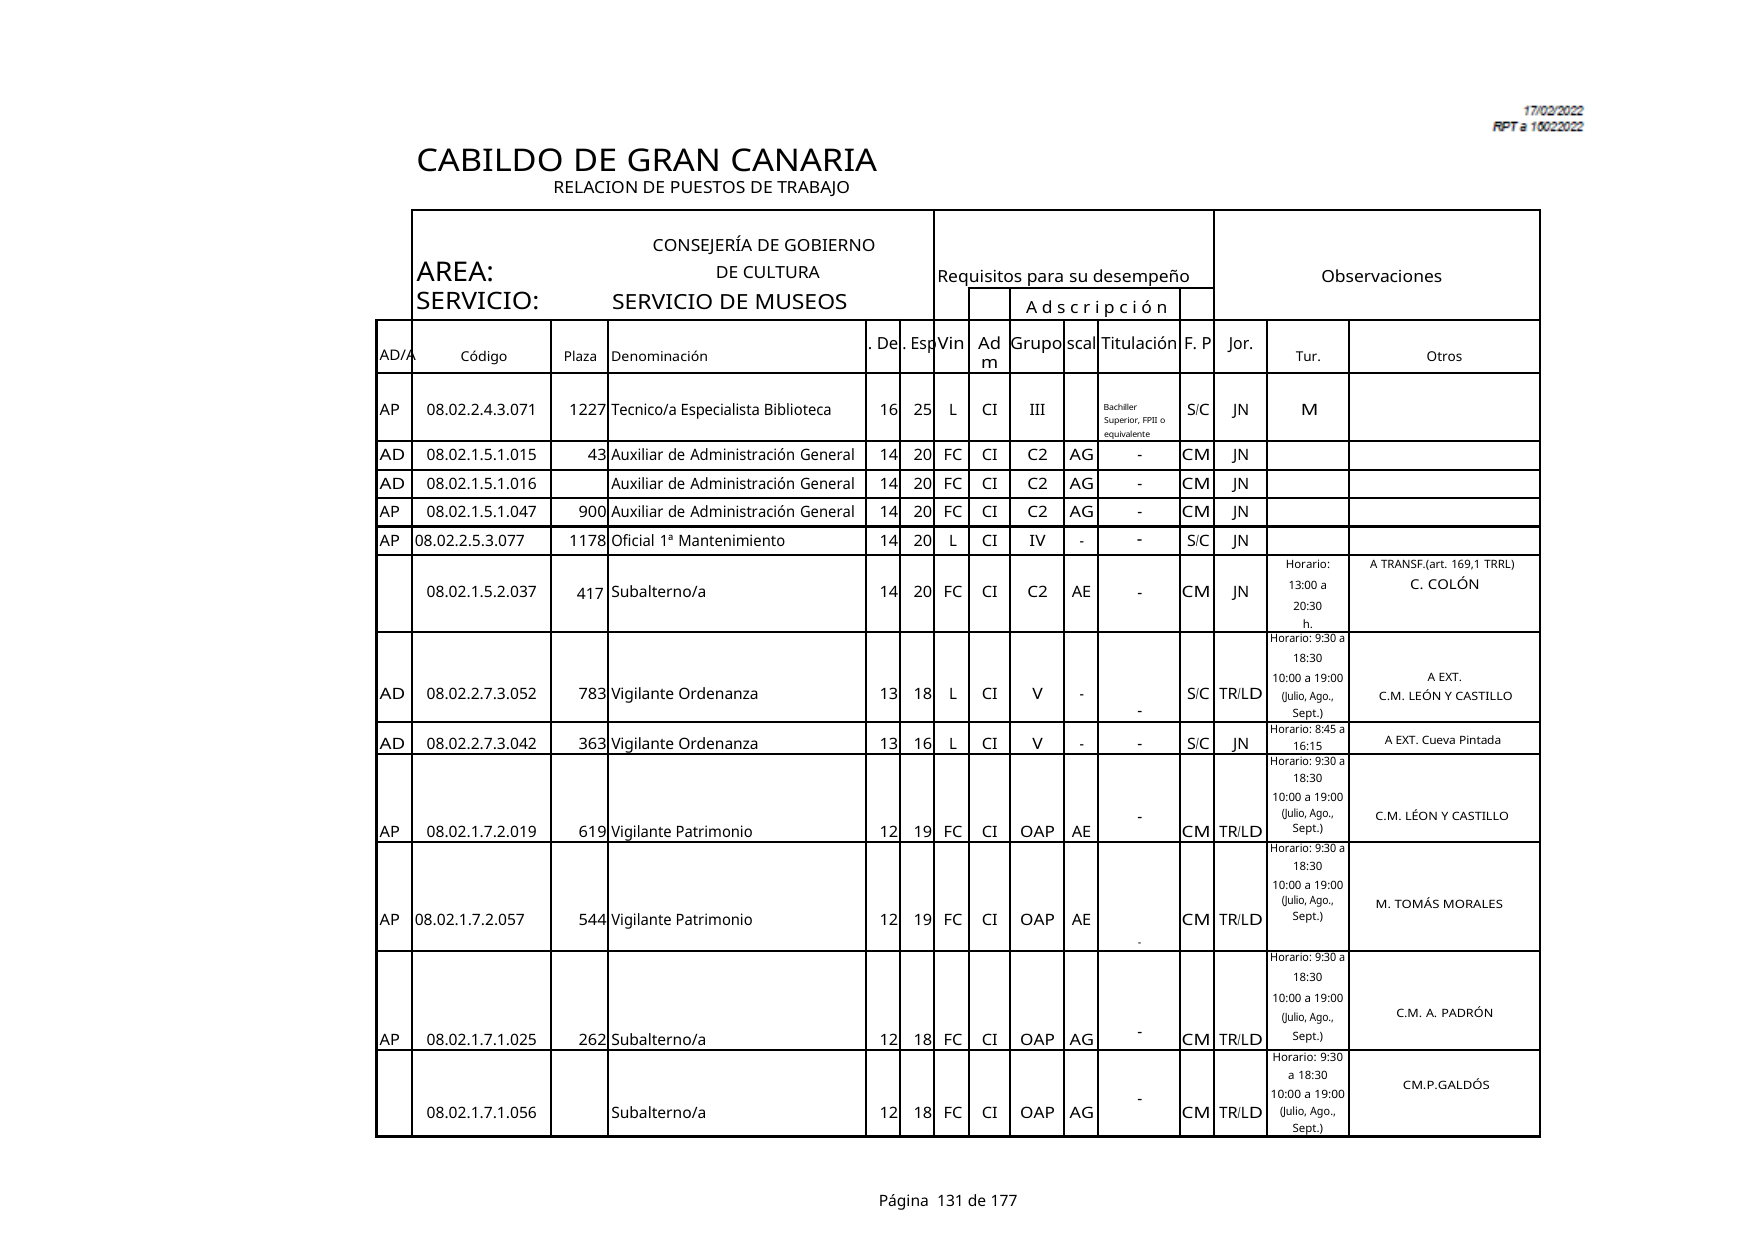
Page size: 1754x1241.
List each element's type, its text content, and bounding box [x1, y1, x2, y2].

table_cell Vin [935, 321, 968, 372]
table_cell 18 [901, 952, 933, 1049]
table_cell - [1099, 556, 1179, 631]
table_cell JN [1215, 556, 1266, 631]
table_cell TR/LD [1215, 755, 1266, 841]
table_cell 08.02.1.5.1.047 [413, 499, 550, 525]
table_cell Auxiliar de Administración General [609, 442, 865, 468]
table_cell C2 [1011, 442, 1063, 468]
table_header [376, 209, 411, 319]
table_header CONSEJERÍA DE GOBIERNO AREA: DE CULTURA SERVICIO: SERVICIO DE MUSEOS [413, 211, 933, 319]
table_cell AP [378, 843, 411, 949]
table_cell [1065, 374, 1097, 440]
table_cell - [1099, 633, 1179, 721]
table_cell JN [1215, 471, 1266, 497]
table_cell V [1011, 723, 1063, 753]
table_cell 13 [867, 723, 899, 753]
table_cell Tur. [1268, 321, 1348, 372]
table_cell TR/LD [1215, 1051, 1266, 1135]
table_cell 43 [552, 442, 607, 468]
table_cell JN [1215, 723, 1266, 753]
table_cell L [935, 633, 968, 721]
table_cell Horario: 9:30 a 18:30 10:00 a 19:00 (Julio, Ago., Sept.) [1268, 1051, 1348, 1135]
table_cell - [1099, 952, 1179, 1049]
table_cell AD [378, 723, 411, 753]
table_cell 14 [867, 442, 899, 468]
table_header Requisitos para su desempeño [935, 211, 1213, 287]
table_cell - [1065, 633, 1097, 721]
table_cell 783 [552, 633, 607, 721]
table_cell C2 [1011, 556, 1063, 631]
table_cell AG [1065, 471, 1097, 497]
table_cell AP [378, 755, 411, 841]
table_cell 08.02.1.5.1.016 [413, 471, 550, 497]
table_cell 20 [901, 442, 933, 468]
table_cell TR/LD [1215, 952, 1266, 1049]
table_cell Tecnico/a Especialista Biblioteca [609, 374, 865, 440]
table_cell Bachiller Superior, FPII o equivalente [1099, 374, 1179, 440]
table_cell Grupo [1011, 321, 1063, 372]
table_cell - [1099, 1051, 1179, 1135]
table_cell FC [935, 471, 968, 497]
table_cell AG [1065, 952, 1097, 1049]
table_cell AD [378, 471, 411, 497]
table_cell - [1099, 499, 1179, 525]
table_cell Subalterno/a [609, 1051, 865, 1135]
table_cell 20 [901, 499, 933, 525]
table_cell F. P [1181, 321, 1213, 372]
table_cell 900 [552, 499, 607, 525]
table_cell Otros [1350, 321, 1539, 372]
table_cell 08.02.2.7.3.042 [413, 723, 550, 753]
table_cell 19 [901, 843, 933, 949]
table_cell 08.02.2.7.3.052 [413, 633, 550, 721]
table_cell Auxiliar de Administración General [609, 499, 865, 525]
table_cell FC [935, 843, 968, 949]
table_cell AP [378, 952, 411, 1049]
table_cell Vigilante Ordenanza [609, 723, 865, 753]
table_cell Subalterno/a [609, 952, 865, 1049]
table_cell S/C [1181, 723, 1213, 753]
table_cell [1181, 289, 1213, 319]
table_cell CM [1181, 1051, 1213, 1135]
table_cell - [1099, 528, 1179, 554]
table_cell III [1011, 374, 1063, 440]
table_cell 262 [552, 952, 607, 1049]
table_cell CI [970, 723, 1009, 753]
table_cell CI [970, 843, 1009, 949]
table_cell 20 [901, 556, 933, 631]
table_cell - [1099, 723, 1179, 753]
table_cell 08.02.1.7.1.056 [413, 1051, 550, 1135]
table_cell 08.02.1.7.2.057 [413, 843, 550, 949]
table_cell Horario: 9:30 a 18:30 10:00 a 19:00 (Julio, Ago., Sept.) [1268, 633, 1348, 721]
table_cell 363 [552, 723, 607, 753]
table_cell [1350, 442, 1539, 468]
table_cell 1227 [552, 374, 607, 440]
table_cell [1268, 528, 1348, 554]
table_cell CI [970, 442, 1009, 468]
table_cell - [1099, 471, 1179, 497]
table_cell A TRANSF.(art. 169,1 TRRL) C. COLÓN [1350, 556, 1539, 631]
table_cell Vigilante Patrimonio [609, 843, 865, 949]
table_cell AE [1065, 843, 1097, 949]
table_header Observaciones [1215, 211, 1539, 319]
table_cell CI [970, 633, 1009, 721]
table_cell 1178 [552, 528, 607, 554]
table_cell 544 [552, 843, 607, 949]
table_cell OAP [1011, 1051, 1063, 1135]
table_cell AE [1065, 556, 1097, 631]
table_cell 417 [552, 556, 607, 631]
table_cell [552, 471, 607, 497]
table_cell AG [1065, 1051, 1097, 1135]
table_cell [1268, 499, 1348, 525]
table_cell - [1099, 755, 1179, 841]
table_cell 20 [901, 471, 933, 497]
table_cell 16 [867, 374, 899, 440]
table_cell 619 [552, 755, 607, 841]
table_cell AG [1065, 442, 1097, 468]
table_cell 14 [867, 528, 899, 554]
table_cell A d s c r i p c i ó n [1011, 289, 1179, 319]
table_cell OAP [1011, 952, 1063, 1049]
table_cell M. TOMÁS MORALES [1350, 843, 1539, 949]
table_cell 12 [867, 843, 899, 949]
table_cell 16 [901, 723, 933, 753]
table_cell [378, 556, 411, 631]
table_cell AP [378, 374, 411, 440]
table_cell TR/LD [1215, 843, 1266, 949]
table_cell FC [935, 755, 968, 841]
table_cell CM [1181, 556, 1213, 631]
table_cell 12 [867, 1051, 899, 1135]
table_cell Oficial 1ª Mantenimiento [609, 528, 865, 554]
table_cell Vigilante Patrimonio [609, 755, 865, 841]
table_cell CM [1181, 755, 1213, 841]
table_cell C.M. LÉON Y CASTILLO [1350, 755, 1539, 841]
table_cell CM [1181, 499, 1213, 525]
table_cell Titulación [1099, 321, 1179, 372]
table_cell AG [1065, 499, 1097, 525]
table_cell CI [970, 499, 1009, 525]
table_cell OAP [1011, 843, 1063, 949]
table_cell A EXT. Cueva Pintada [1350, 723, 1539, 753]
table_cell Horario: 9:30 a 18:30 10:00 a 19:00 (Julio, Ago., Sept.) [1268, 755, 1348, 841]
table_cell CI [970, 1051, 1009, 1135]
table_cell 25 [901, 374, 933, 440]
table_cell JN [1215, 374, 1266, 440]
table_cell L [935, 528, 968, 554]
table_cell CI [970, 952, 1009, 1049]
table_cell AD [378, 633, 411, 721]
table_cell [1350, 374, 1539, 440]
table_cell L [935, 374, 968, 440]
table_cell 20 [901, 528, 933, 554]
table_cell Vigilante Ordenanza [609, 633, 865, 721]
table_cell - [1099, 442, 1179, 468]
table_cell Código [413, 321, 550, 372]
table_cell [378, 1051, 411, 1135]
table_cell [970, 289, 1009, 319]
table_cell A EXT. C.M. LEÓN Y CASTILLO [1350, 633, 1539, 721]
table_cell Auxiliar de Administración General [609, 471, 865, 497]
table_cell 08.02.1.5.1.015 [413, 442, 550, 468]
table_cell . De [867, 321, 899, 372]
table_cell FC [935, 1051, 968, 1135]
table_cell [1350, 471, 1539, 497]
table_cell [1268, 442, 1348, 468]
table_cell 13 [867, 633, 899, 721]
table_cell 08.02.1.7.1.025 [413, 952, 550, 1049]
table_cell AP [378, 499, 411, 525]
table_cell CM.P.GALDÓS [1350, 1051, 1539, 1135]
table_cell AD/A [378, 321, 411, 372]
table_cell C.M. A. PADRÓN [1350, 952, 1539, 1049]
table_cell M [1268, 374, 1348, 440]
table_cell - [1065, 723, 1097, 753]
table_cell C2 [1011, 471, 1063, 497]
table_cell scal [1065, 321, 1097, 372]
table_cell 14 [867, 556, 899, 631]
picture [1491, 95, 1589, 141]
table_cell CM [1181, 843, 1213, 949]
table_cell AP [378, 528, 411, 554]
table_cell FC [935, 499, 968, 525]
table_cell - [1065, 528, 1097, 554]
table_cell CM [1181, 471, 1213, 497]
table_cell AD [378, 442, 411, 468]
table_cell 18 [901, 633, 933, 721]
table_cell 14 [867, 499, 899, 525]
table_cell 08.02.1.7.2.019 [413, 755, 550, 841]
table_cell S/C [1181, 374, 1213, 440]
table_cell JN [1215, 528, 1266, 554]
table_cell CM [1181, 952, 1213, 1049]
table_cell 19 [901, 755, 933, 841]
table_cell Subalterno/a [609, 556, 865, 631]
table_cell Horario: 9:30 a 18:30 10:00 a 19:00 (Julio, Ago., Sept.) [1268, 952, 1348, 1049]
table_cell Denominación [609, 321, 865, 372]
table_cell FC [935, 442, 968, 468]
table_cell Horario: 13:00 a 20:30 h. [1268, 556, 1348, 631]
table_cell FC [935, 952, 968, 1049]
table_cell CM [1181, 442, 1213, 468]
table_cell OAP [1011, 755, 1063, 841]
table_cell 12 [867, 952, 899, 1049]
table_cell CI [970, 528, 1009, 554]
table_cell [935, 287, 968, 319]
table_cell JN [1215, 499, 1266, 525]
table_cell Jor. [1215, 321, 1266, 372]
table_cell [552, 1051, 607, 1135]
table_cell CI [970, 471, 1009, 497]
table_cell CI [970, 374, 1009, 440]
table_cell CI [970, 755, 1009, 841]
table_cell 14 [867, 471, 899, 497]
table_cell C2 [1011, 499, 1063, 525]
table_cell AE [1065, 755, 1097, 841]
table_cell IV [1011, 528, 1063, 554]
table_cell S/C [1181, 528, 1213, 554]
table_cell [1350, 528, 1539, 554]
table_cell 12 [867, 755, 899, 841]
table_cell Horario: 9:30 a 18:30 10:00 a 19:00 (Julio, Ago., Sept.) [1268, 843, 1348, 949]
table_cell [1268, 471, 1348, 497]
table_cell Adm [970, 321, 1009, 372]
table_cell JN [1215, 442, 1266, 468]
table_cell 18 [901, 1051, 933, 1135]
table_cell Plaza [552, 321, 607, 372]
table_cell 08.02.2.4.3.071 [413, 374, 550, 440]
table_cell TR/LD [1215, 633, 1266, 721]
table_cell . Esp [901, 321, 933, 372]
table_cell CI [970, 556, 1009, 631]
table_cell S/C [1181, 633, 1213, 721]
table_cell V [1011, 633, 1063, 721]
table_cell L [935, 723, 968, 753]
table_cell [1350, 499, 1539, 525]
table_cell 08.02.1.5.2.037 [413, 556, 550, 631]
table_cell Horario: 8:45 a 16:15 [1268, 723, 1348, 753]
table_cell - [1099, 843, 1179, 949]
table_cell FC [935, 556, 968, 631]
table_cell 08.02.2.5.3.077 [413, 528, 550, 554]
